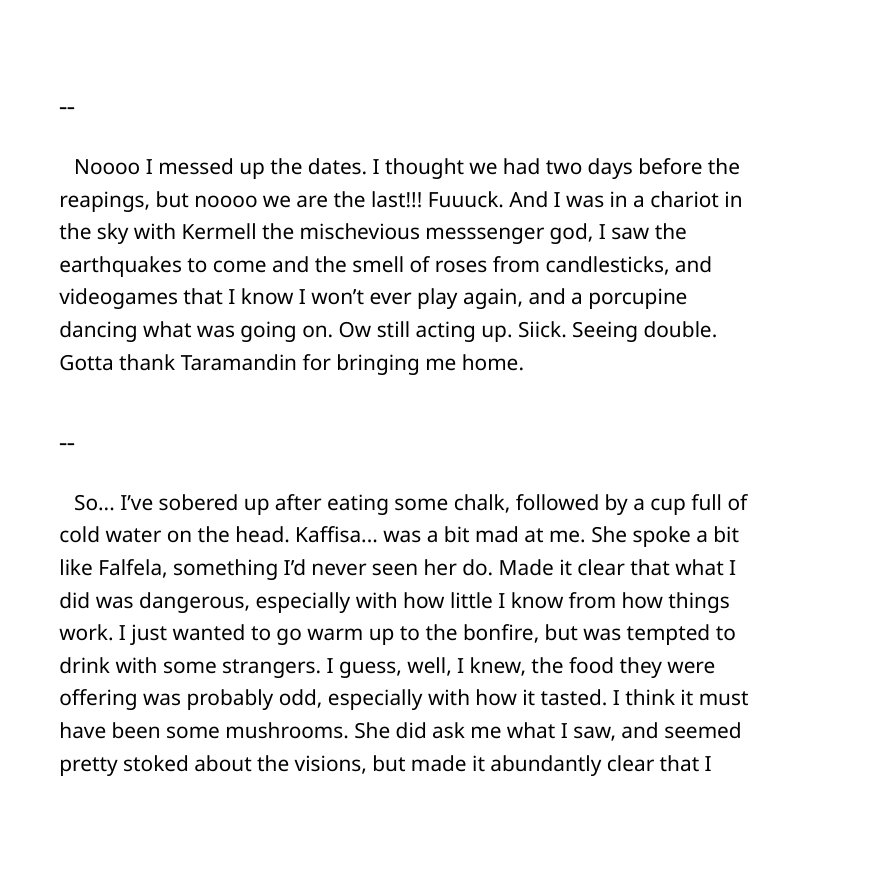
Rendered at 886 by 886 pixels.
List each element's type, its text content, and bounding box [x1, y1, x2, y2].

subtitle -- [59, 88, 768, 123]
subtitle -- [59, 424, 768, 458]
text Noooo I messed up the dates. I thought we had two days before the reapings, but noooo we are the last!!! Fuuuck. And I was in a chariot in the sky with Kermell the mischevious messsenger god, I saw the earthquakes to come and the smell of roses from candlesticks, and videogames that I know I won’t ever play again, and a porcupine dancing what was going on. Ow still acting up. Siick. Seeing double. Gotta thank Taramandin for bringing me home. [59, 152, 768, 376]
text So... I’ve sobered up after eating some chalk, followed by a cup full of cold water on the head. Kaffisa... was a bit mad at me. She spoke a bit like Falfela, something I’d never seen her do. Made it clear that what I did was dangerous, especially with how little I know from how things work. I just wanted to go warm up to the bonfire, but was tempted to drink with some strangers. I guess, well, I knew, the food they were offering was probably odd, especially with how it tasted. I think it must have been some mushrooms. She did ask me what I saw, and seemed pretty stoked about the visions, but made it abundantly clear that I [59, 488, 768, 777]
